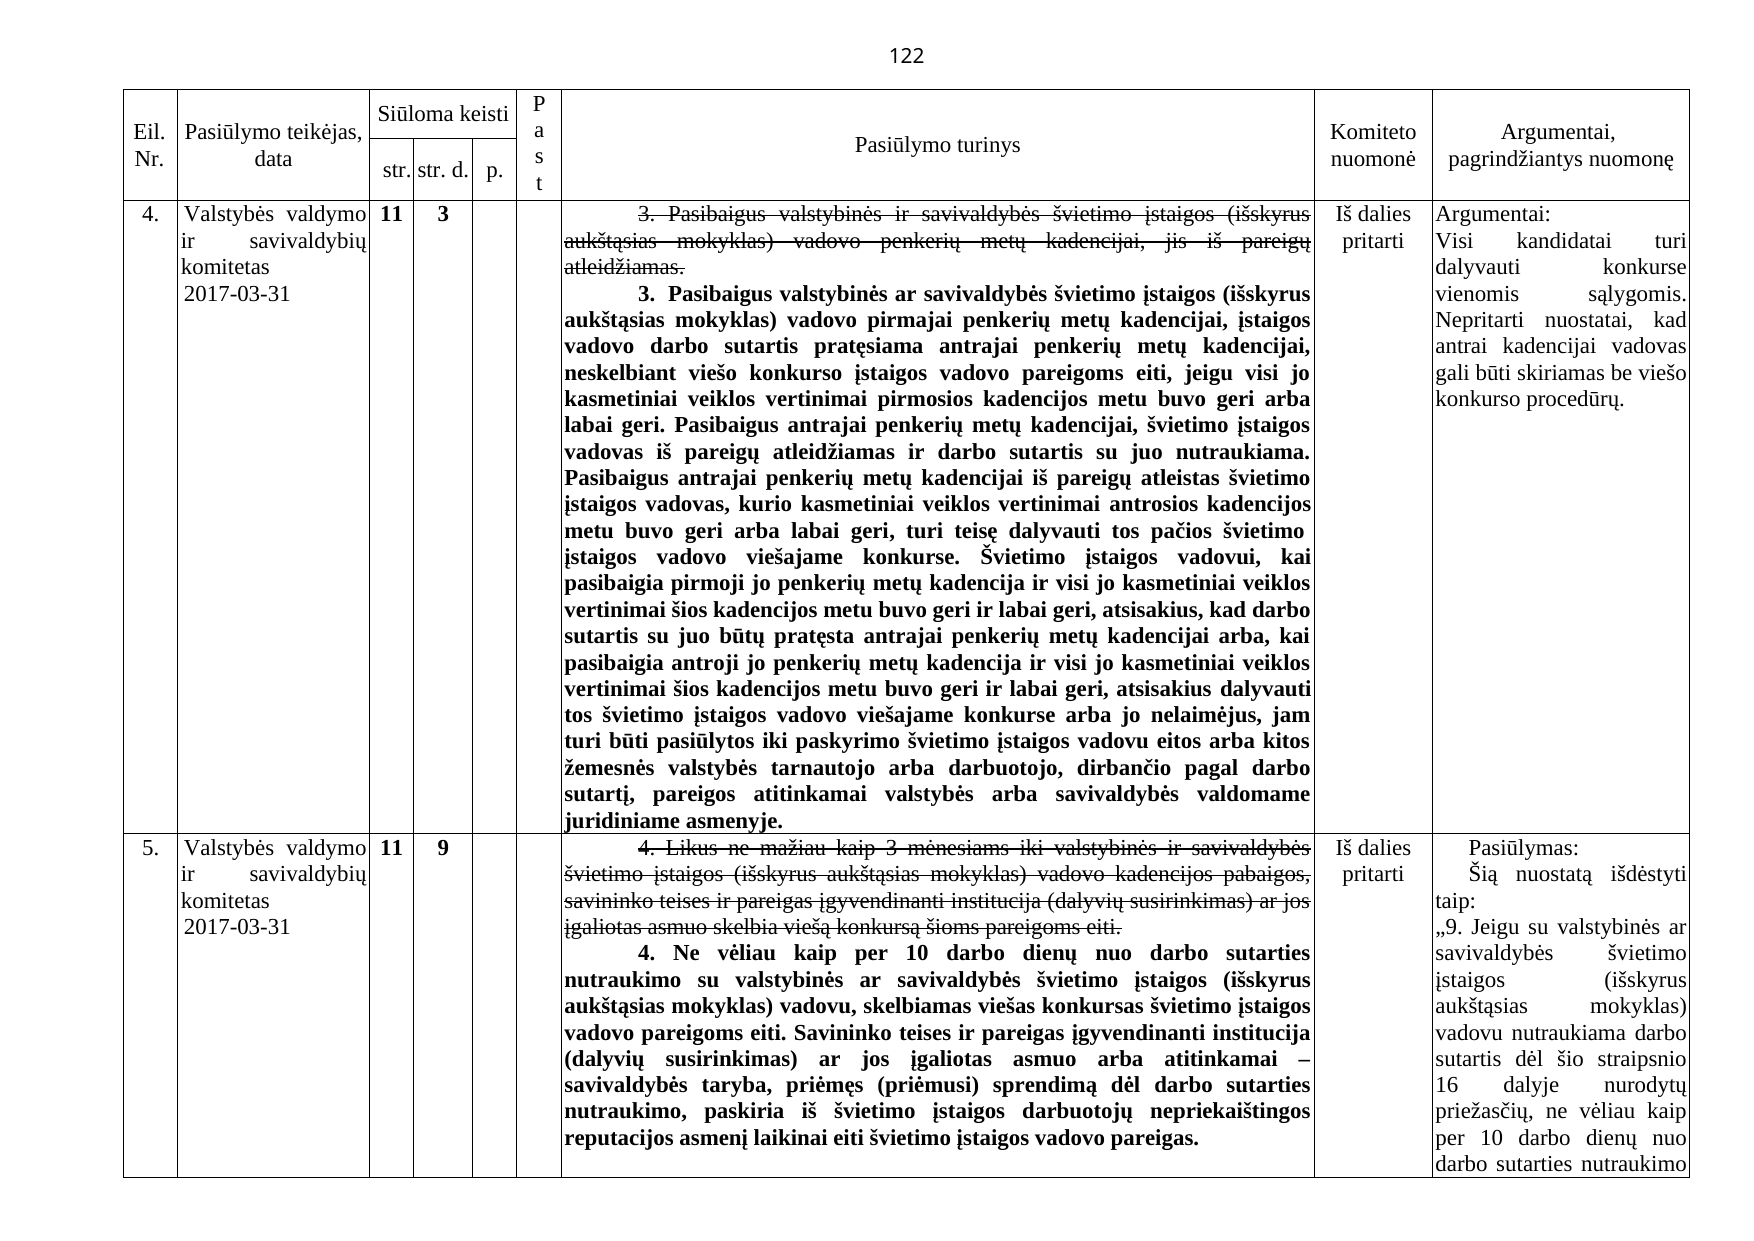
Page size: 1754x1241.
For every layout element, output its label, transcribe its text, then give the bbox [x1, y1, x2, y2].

table_cell 11 [370, 201, 413, 833]
table_cell [517, 834, 561, 1177]
table_cell 3 [414, 201, 472, 833]
table_cell str. d. [414, 139, 472, 199]
table_cell [473, 201, 516, 833]
table_cell 11 [370, 834, 413, 1177]
table_cell Pasiūlymas: Šią nuostatą išdėstyti taip: „9. Jeigu su valstybinės ar savivaldybės švietimo įstaigos (išskyrus aukštąsias mokyklas) vadovu nutraukiama darbo sutartis dėl šio straipsnio 16 dalyje nurodytų priežasčių, ne vėliau kaip per 10 darbo dienų nuo darbo sutarties nutraukimo [1433, 834, 1689, 1177]
table_cell 4. [124, 201, 177, 833]
table_header Eil. Nr. [124, 90, 177, 199]
table_cell Valstybės valdymo ir savivaldybių komitetas 2017-03-31 [178, 201, 369, 833]
table_cell 9 [414, 834, 472, 1177]
table_header Pastabos [517, 90, 561, 199]
table_cell Iš dalies pritarti [1315, 834, 1432, 1177]
table_cell 5. [124, 834, 177, 1177]
table_header Argumentai, pagrindžiantys nuomonę [1433, 90, 1689, 199]
table_header Siūloma keisti [370, 90, 516, 138]
table_cell Valstybės valdymo ir savivaldybių komitetas 2017-03-31 [178, 834, 369, 1177]
table_header Pasiūlymo turinys [562, 90, 1314, 199]
table_cell Argumentai: Visi kandidatai turi dalyvauti konkurse vienomis sąlygomis. Nepritarti nuostatai, kad antrai kadencijai vadovas gali būti skiriamas be viešo konkurso procedūrų. [1433, 201, 1689, 833]
table_cell [517, 201, 561, 833]
table_cell str. [370, 139, 413, 199]
table_cell [473, 834, 516, 1177]
table_cell 3. Pasibaigus valstybinės ir savivaldybės švietimo įstaigos (išskyrus aukštąsias mokyklas) vadovo penkerių metų kadencijai, jis iš pareigų atleidžiamas. 3. Pasibaigus valstybinės ar savivaldybės švietimo įstaigos (išskyrus aukštąsias mokyklas) vadovo pirmajai penkerių metų kadencijai, įstaigos vadovo darbo sutartis pratęsiama antrajai penkerių metų kadencijai, neskelbiant viešo konkurso įstaigos vadovo pareigoms eiti, jeigu visi jo kasmetiniai veiklos vertinimai pirmosios kadencijos metu buvo geri arba labai geri. Pasibaigus antrajai penkerių metų kadencijai, švietimo įstaigos vadovas iš pareigų atleidžiamas ir darbo sutartis su juo nutraukiama. Pasibaigus antrajai penkerių metų kadencijai iš pareigų atleistas švietimo įstaigos vadovas, kurio kasmetiniai veiklos vertinimai antrosios kadencijos metu buvo geri arba labai geri, turi teisę dalyvauti tos pačios švietimo įstaigos vadovo viešajame konkurse. Švietimo įstaigos vadovui, kai pasibaigia pirmoji jo penkerių metų kadencija ir visi jo kasmetiniai veiklos vertinimai šios kadencijos metu buvo geri ir labai geri, atsisakius, kad darbo sutartis su juo būtų pratęsta antrajai penkerių metų kadencijai arba, kai pasibaigia antroji jo penkerių metų kadencija ir visi jo kasmetiniai veiklos vertinimai šios kadencijos metu buvo geri ir labai geri, atsisakius dalyvauti tos švietimo įstaigos vadovo viešajame konkurse arba jo nelaimėjus, jam turi būti pasiūlytos iki paskyrimo švietimo įstaigos vadovu eitos arba kitos žemesnės valstybės tarnautojo arba darbuotojo, dirbančio pagal darbo sutartį, pareigos atitinkamai valstybės arba savivaldybės valdomame juridiniame asmenyje. [562, 201, 1314, 833]
table_header Pasiūlymo teikėjas, data [178, 90, 369, 199]
table_cell p. [473, 139, 516, 199]
table_header Komiteto nuomonė [1315, 90, 1432, 199]
table_cell 4. Likus ne mažiau kaip 3 mėnesiams iki valstybinės ir savivaldybės švietimo įstaigos (išskyrus aukštąsias mokyklas) vadovo kadencijos pabaigos, savininko teises ir pareigas įgyvendinanti institucija (dalyvių susirinkimas) ar jos įgaliotas asmuo skelbia viešą konkursą šioms pareigoms eiti. 4. Ne vėliau kaip per 10 darbo dienų nuo darbo sutarties nutraukimo su valstybinės ar savivaldybės švietimo įstaigos (išskyrus aukštąsias mokyklas) vadovu, skelbiamas viešas konkursas švietimo įstaigos vadovo pareigoms eiti. Savininko teises ir pareigas įgyvendinanti institucija (dalyvių susirinkimas) ar jos įgaliotas asmuo arba atitinkamai – savivaldybės taryba, priėmęs (priėmusi) sprendimą dėl darbo sutarties nutraukimo, paskiria iš švietimo įstaigos darbuotojų nepriekaištingos reputacijos asmenį laikinai eiti švietimo įstaigos vadovo pareigas. [562, 834, 1314, 1177]
table_cell Iš dalies pritarti [1315, 201, 1432, 833]
